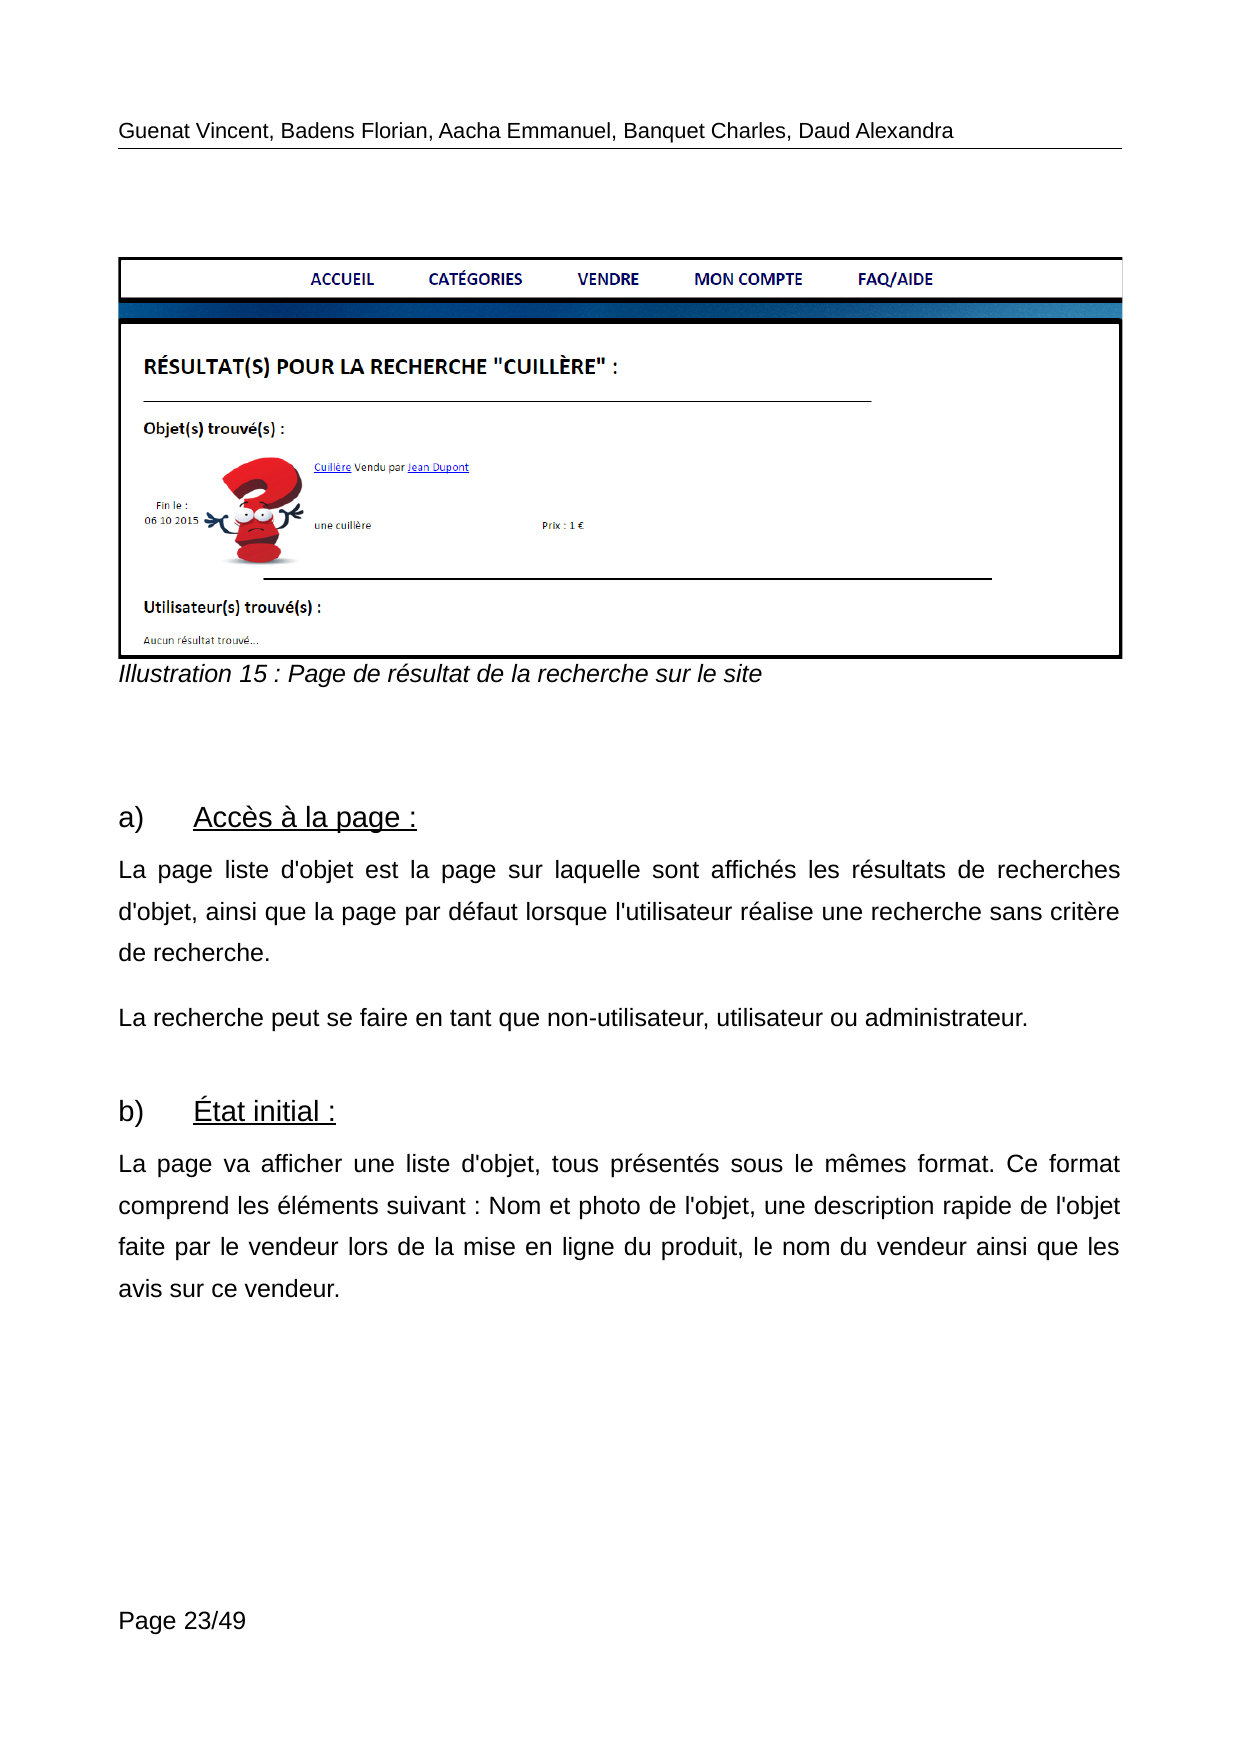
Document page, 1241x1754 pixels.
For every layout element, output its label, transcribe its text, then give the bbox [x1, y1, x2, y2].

text La page va afficher une liste d'objet, tous présentés sous le mêmes format. Ce format comprend les éléments suivant : Nom et photo de l'objet, une description rapide de l'objet faite par le vendeur lors de la mise en ligne du produit, le nom du vendeur ainsi que les avis sur ce vendeur. [118, 1140, 1122, 1305]
text Illustration 15 : Page de résultat de la recherche sur le site [118, 659, 1122, 688]
subtitle État initial : [118, 1094, 1122, 1127]
text La page liste d'objet est la page sur laquelle sont affichés les résultats de recherches d'objet, ainsi que la page par défaut lorsque l'utilisateur réalise une recherche sans critère de recherche. [118, 846, 1122, 970]
picture [118, 257, 1123, 659]
text La recherche peut se faire en tant que non-utilisateur, utilisateur ou administrateur. [118, 993, 1122, 1035]
subtitle Accès à la page : [118, 800, 1122, 833]
